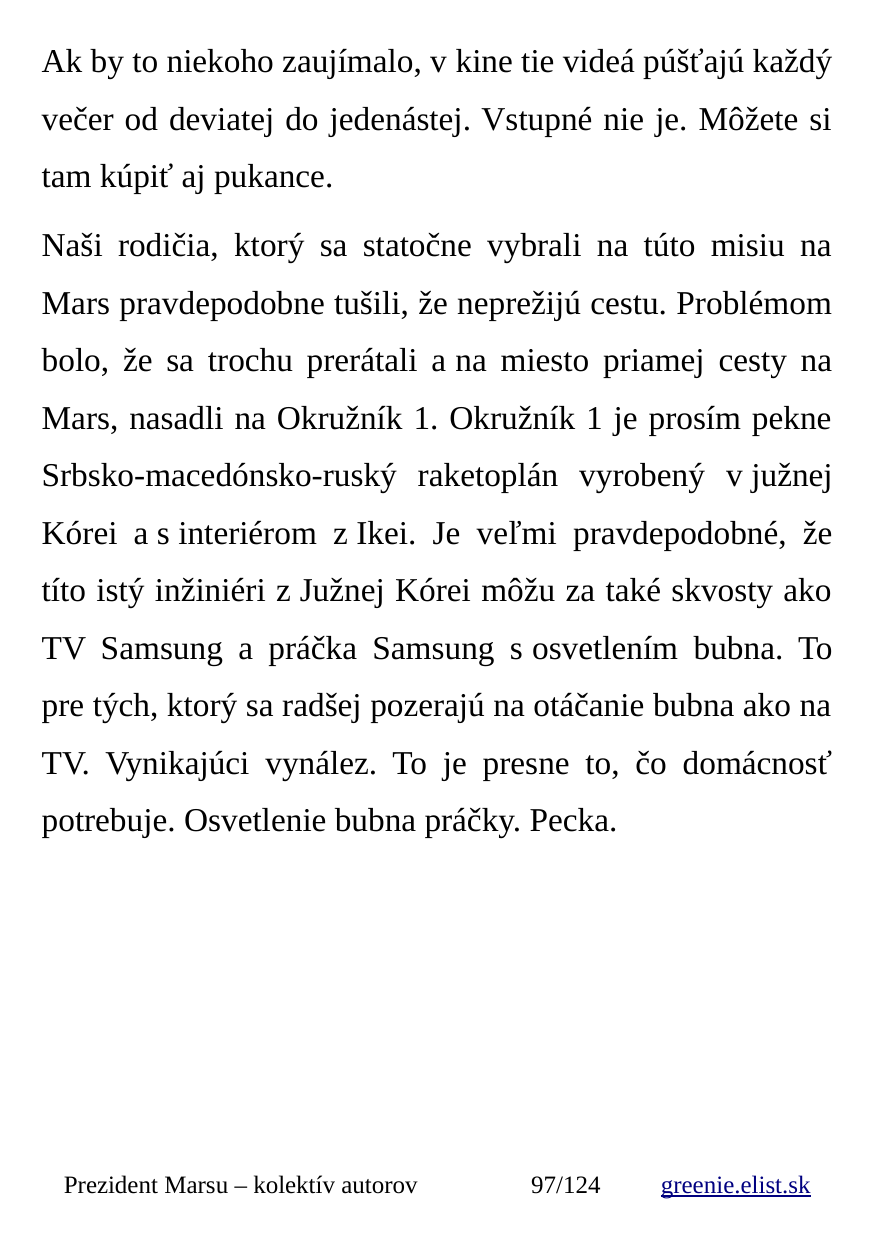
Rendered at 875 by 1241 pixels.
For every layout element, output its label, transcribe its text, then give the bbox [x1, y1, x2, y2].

text Ak by to niekoho zaujímalo, v kine tie videá púšťajú každý večer od deviatej do jedenástej. Vstupné nie je. Môžete si tam kúpiť aj pukance. [41, 41, 833, 195]
text Naši rodičia, ktorý sa statočne vybrali na túto misiu na Mars pravdepodobne tušili, že neprežijú cestu. Problémom bolo, že sa trochu prerátali a na miesto priamej cesty na Mars, nasadli na Okružník 1. Okružník 1 je prosím pekne Srbsko-macedónsko-ruský raketoplán vyrobený v južnej Kórei a s interiérom z Ikei. Je veľmi pravdepodobné, že títo istý inžiniéri z Južnej Kórei môžu za také skvosty ako TV Samsung a práčka Samsung s osvetlením bubna. To pre tých, ktorý sa radšej pozerajú na otáčanie bubna ako na TV. Vynikajúci vynález. To je presne to, čo domácnosť potrebuje. Osvetlenie bubna práčky. Pecka. [41, 226, 833, 839]
